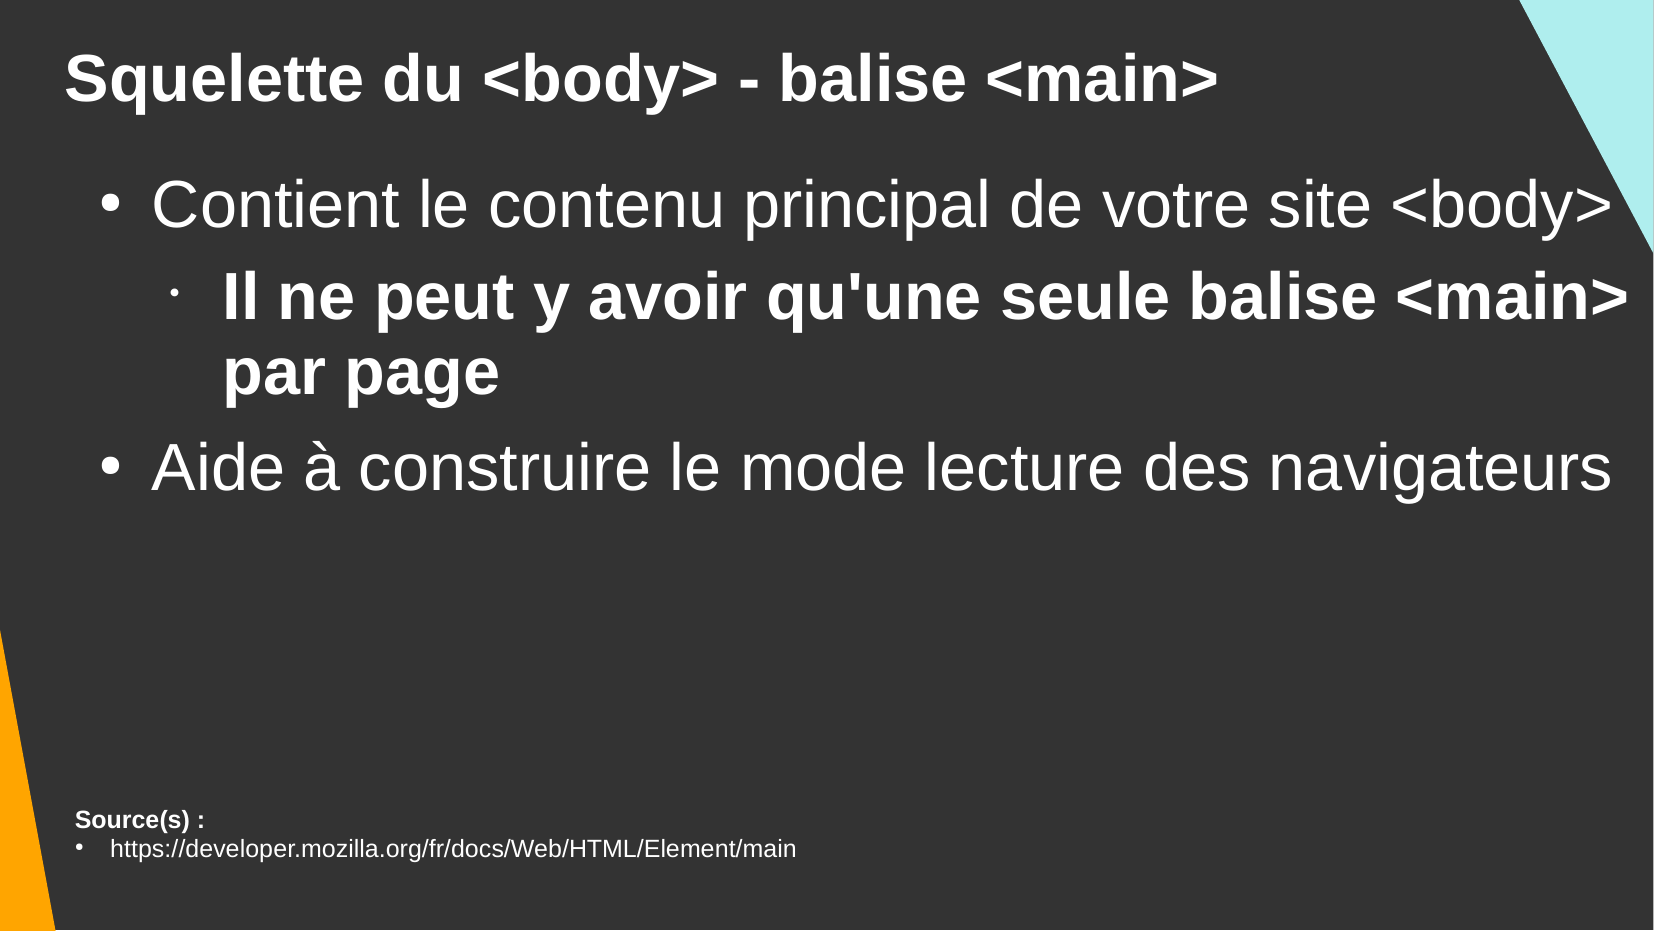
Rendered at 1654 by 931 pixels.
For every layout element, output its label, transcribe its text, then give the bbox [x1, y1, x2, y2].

list Contient le contenu principal de votre site <body> Il ne peut y avoir qu'une seule balise <main> par page Aide à construire le mode lecture des navigateurs [80, 166, 1635, 626]
text_box [0, 629, 56, 931]
text_box Source(s) : https://developer.mozilla.org/fr/docs/Web/HTML/Element/main [60, 798, 1546, 898]
title Squelette du <body> - balise <main> [64, 40, 1553, 125]
text_box [1519, 0, 1654, 255]
